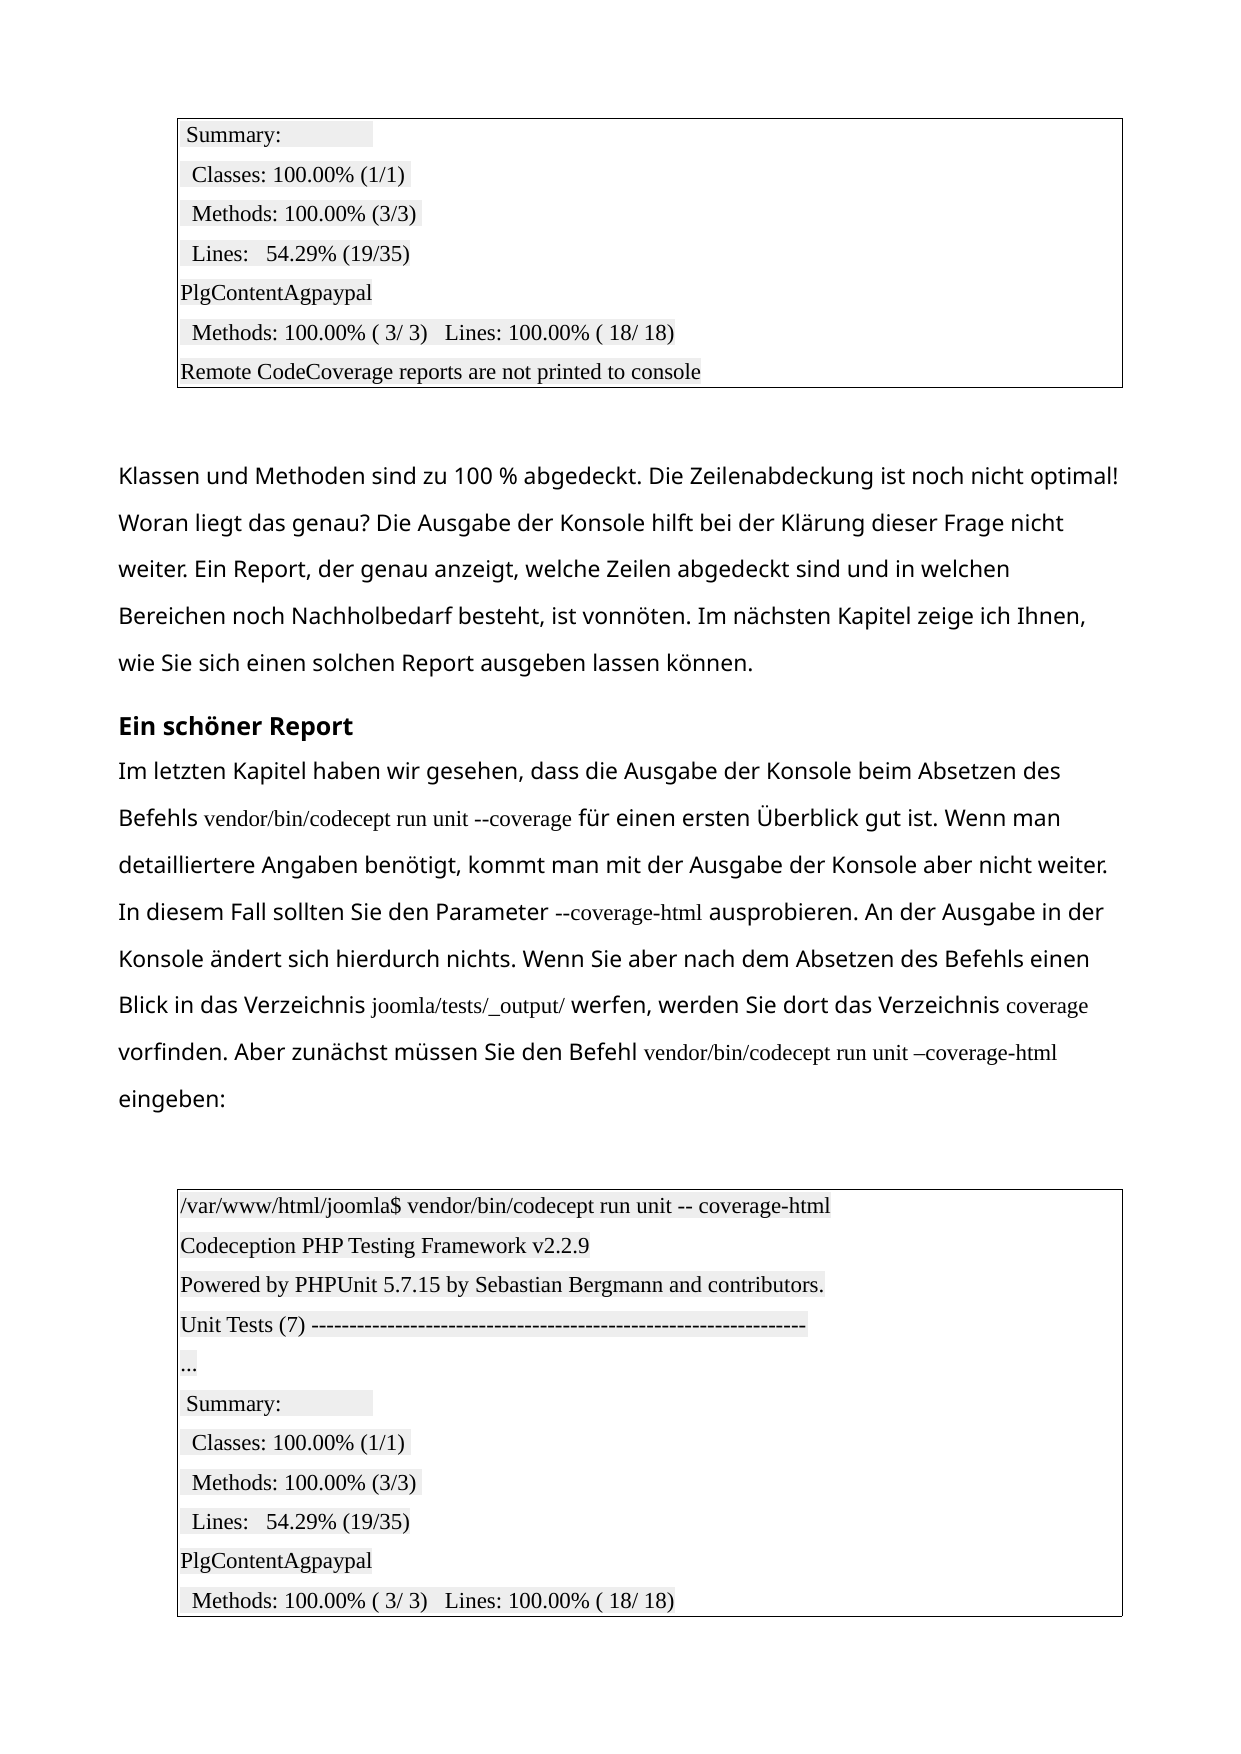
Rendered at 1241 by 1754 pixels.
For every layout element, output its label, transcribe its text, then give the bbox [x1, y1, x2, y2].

subtitle Ein schöner Report [118, 708, 1122, 743]
text Im letzten Kapitel haben wir gesehen, dass die Ausgabe der Konsole beim Absetzen des Befehls vendor/bin/codecept run unit --coverage für einen ersten Überblick gut ist. Wenn man detailliertere Angaben benötigt, kommt man mit der Ausgabe der Konsole aber nicht weiter. In diesem Fall sollten Sie den Parameter --coverage-html ausprobieren. An der Ausgabe in der Konsole ändert sich hierdurch nichts. Wenn Sie aber nach dem Absetzen des Befehls einen Blick in das Verzeichnis joomla/tests/_output/ werfen, werden Sie dort das Verzeichnis coverage vorfinden. Aber zunächst müssen Sie den Befehl vendor/bin/codecept run unit –coverage-html eingeben: [118, 755, 1122, 1114]
text Summary: Classes: 100.00% (1/1) Methods: 100.00% (3/3) Lines: 54.29% (19/35) PlgContentAgpaypal Methods: 100.00% ( 3/ 3) Lines: 100.00% ( 18/ 18) Remote CodeCoverage reports are not printed to console [178, 119, 1122, 387]
text Klassen und Methoden sind zu 100 % abgedeckt. Die Zeilenabdeckung ist noch nicht optimal! Woran liegt das genau? Die Ausgabe der Konsole hilft bei der Klärung dieser Frage nicht weiter. Ein Report, der genau anzeigt, welche Zeilen abgedeckt sind und in welchen Bereichen noch Nachholbedarf besteht, ist vonnöten. Im nächsten Kapitel zeige ich Ihnen, wie Sie sich einen solchen Report ausgeben lassen können. [118, 459, 1122, 678]
text /var/www/html/joomla$ vendor/bin/codecept run unit -- coverage-html Codeception PHP Testing Framework v2.2.9 Powered by PHPUnit 5.7.15 by Sebastian Bergmann and contributors. Unit Tests (7) ----------------------------------------------------------------- ... Summary: Classes: 100.00% (1/1) Methods: 100.00% (3/3) Lines: 54.29% (19/35) PlgContentAgpaypal Methods: 100.00% ( 3/ 3) Lines: 100.00% ( 18/ 18) [178, 1190, 1122, 1616]
